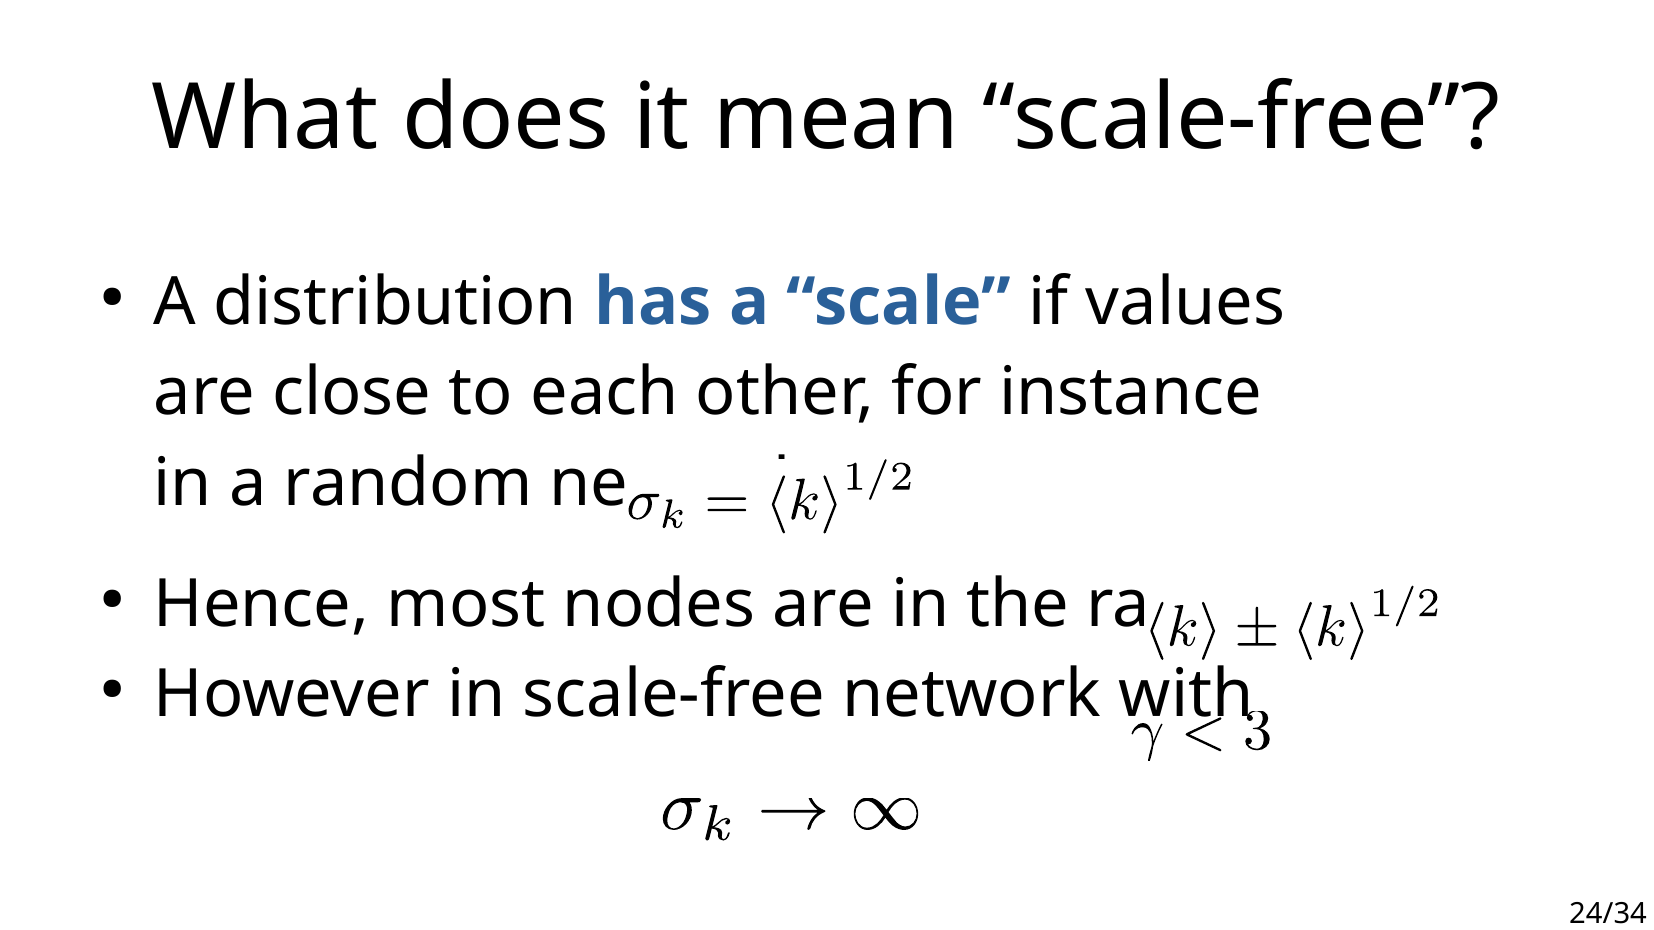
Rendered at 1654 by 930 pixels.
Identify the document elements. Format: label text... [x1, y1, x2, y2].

picture [1130, 711, 1273, 761]
title What does it mean “scale-free”? [82, 1, 1571, 225]
text_box [626, 459, 913, 534]
text_box [1144, 585, 1441, 661]
list A distribution has a “scale” if values are close to each other, for instance in a random network Hence, most nodes are in the range However in scale-free network with [82, 252, 1291, 901]
picture [660, 798, 923, 841]
